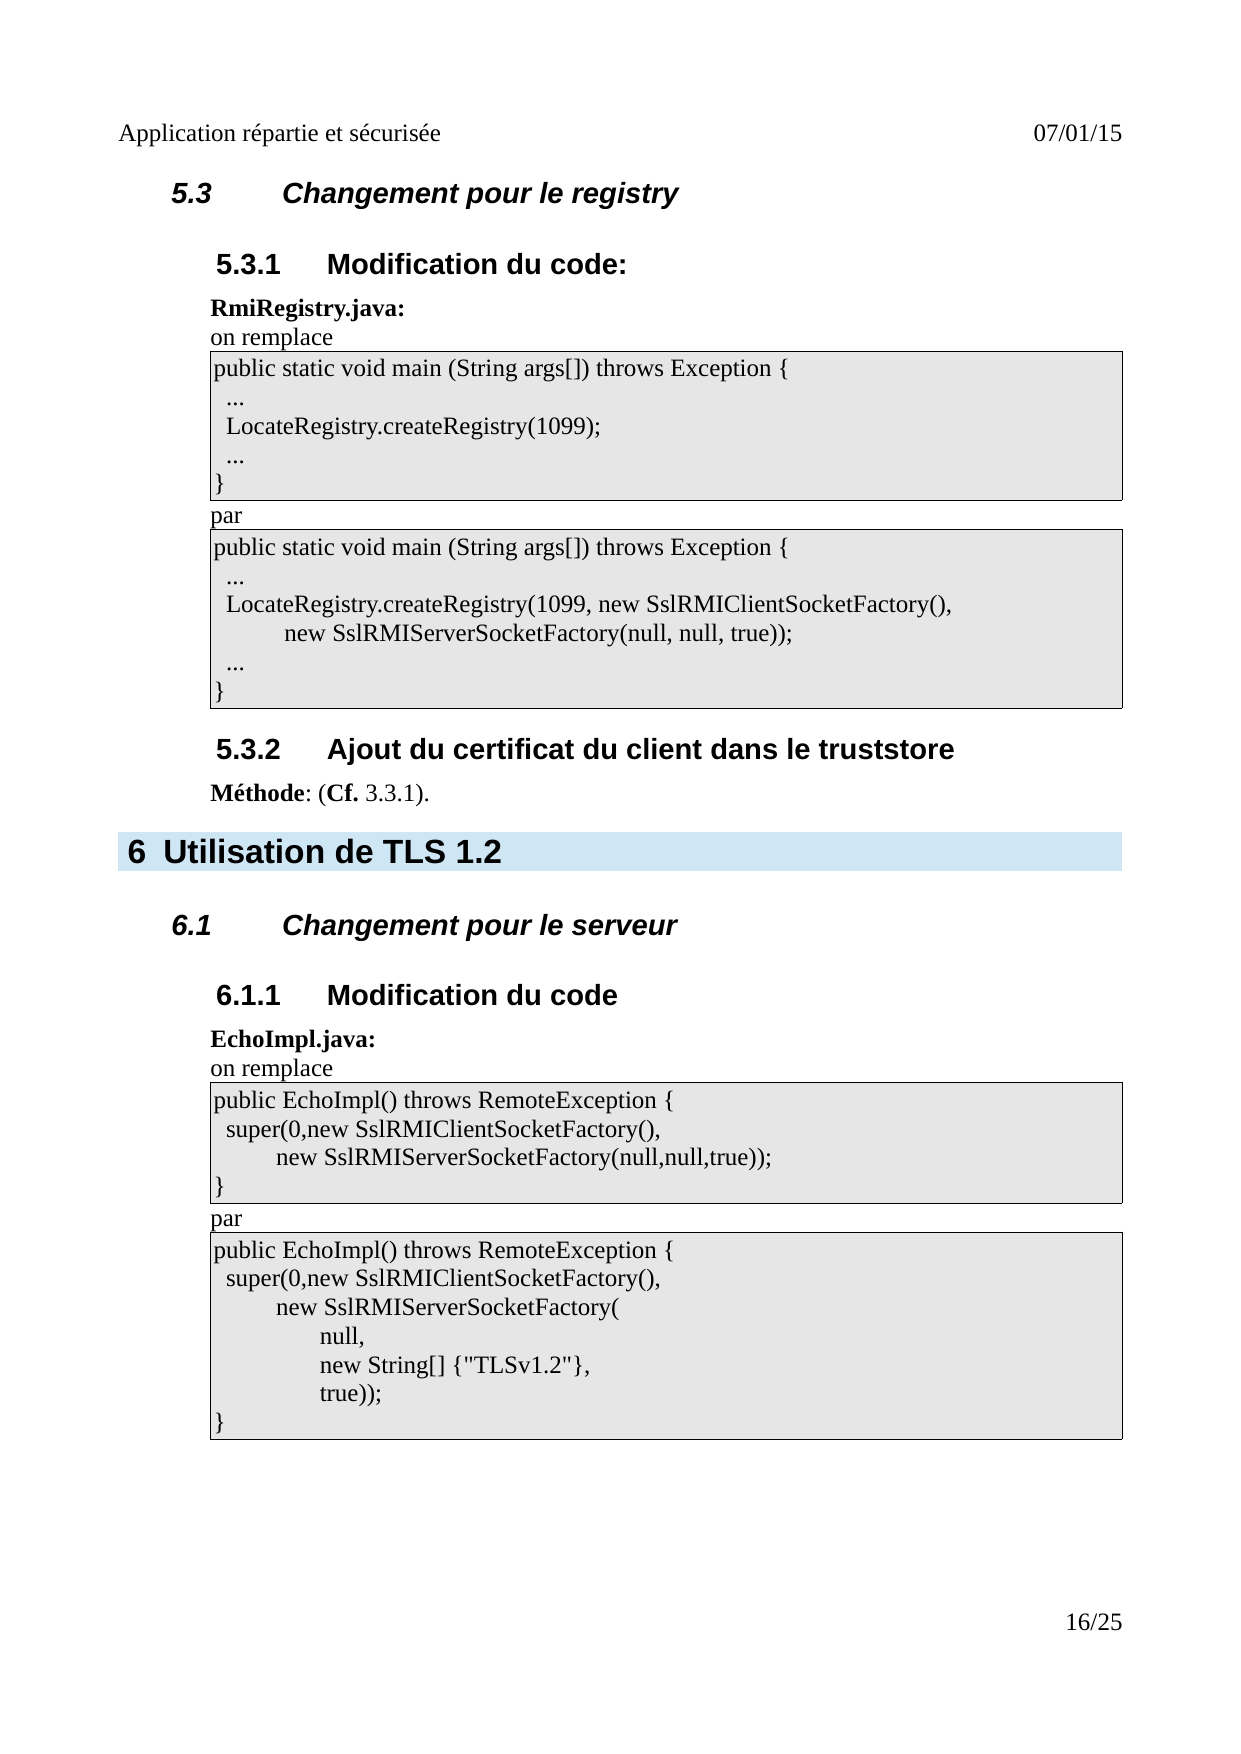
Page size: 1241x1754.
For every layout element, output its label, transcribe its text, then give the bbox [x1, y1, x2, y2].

text public EchoImpl() throws RemoteException { [211, 1233, 1122, 1260]
subtitle Ajout du certificat du client dans le truststore [208, 732, 1122, 766]
text ... [211, 558, 1122, 587]
text } [211, 466, 1122, 500]
text LocateRegistry.createRegistry(1099, new SslRMIClientSocketFactory(), [211, 587, 1122, 615]
text } [211, 1404, 1122, 1439]
text public static void main (String args[]) throws Exception { [211, 530, 1122, 558]
text new SslRMIServerSocketFactory( [211, 1289, 1122, 1318]
text } [211, 1168, 1122, 1203]
text Méthode: (Cf. 3.3.1). [210, 778, 1122, 807]
text } [211, 673, 1122, 708]
text LocateRegistry.createRegistry(1099); [211, 408, 1122, 437]
subtitle Utilisation de TLS 1.2 [118, 832, 1122, 871]
text public EchoImpl() throws RemoteException { [211, 1083, 1122, 1111]
text par [210, 1204, 1122, 1232]
text super(0,new SslRMIClientSocketFactory(), [211, 1260, 1122, 1289]
text new SslRMIServerSocketFactory(null,null,true)); [211, 1139, 1122, 1168]
text RmiRegistry.java: [210, 293, 1122, 322]
text on remplace [210, 322, 1122, 351]
text on remplace [210, 1053, 1122, 1082]
subtitle Modification du code: [208, 247, 1122, 281]
subtitle Modification du code [208, 978, 1122, 1012]
text par [210, 501, 1122, 529]
text new SslRMIServerSocketFactory(null, null, true)); [211, 615, 1122, 644]
text null, [211, 1318, 1122, 1347]
text ... [211, 644, 1122, 673]
text new String[] {"TLSv1.2"}, [211, 1347, 1122, 1375]
text true)); [211, 1375, 1122, 1404]
text ... [211, 437, 1122, 466]
text super(0,new SslRMIClientSocketFactory(), [211, 1111, 1122, 1139]
text EchoImpl.java: [210, 1024, 1122, 1053]
text public static void main (String args[]) throws Exception { [211, 352, 1122, 379]
text ... [211, 379, 1122, 408]
subtitle Changement pour le serveur [163, 908, 1122, 941]
subtitle Changement pour le registry [163, 176, 1122, 210]
